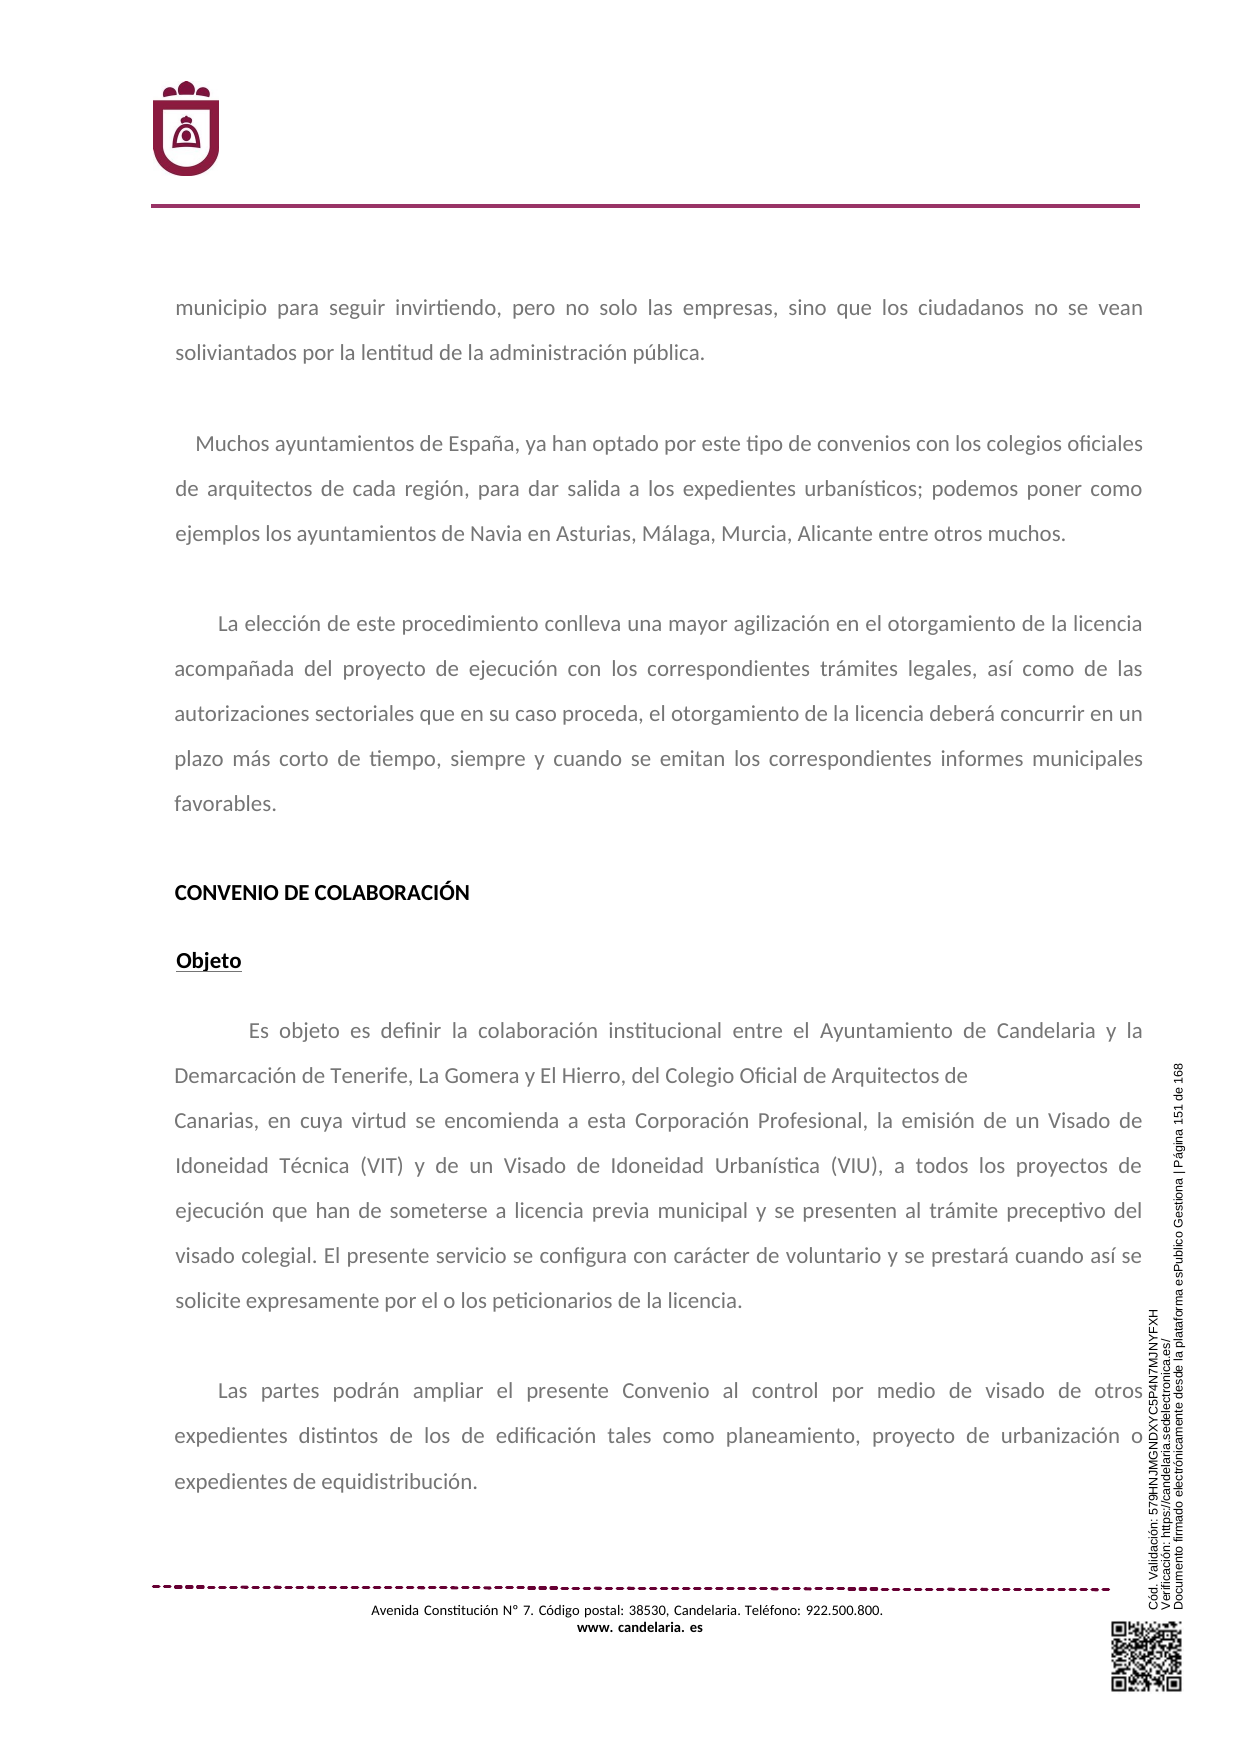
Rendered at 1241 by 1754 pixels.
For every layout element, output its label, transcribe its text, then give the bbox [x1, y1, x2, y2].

text Objeto [176, 947, 1144, 974]
text Es objeto es definir la colaboración institucional entre el Ayuntamiento de Candelaria y la Demarcación de Tenerife, La Gomera y El Hierro, del Colegio Oficial de Arquitectos de [174, 1016, 1144, 1089]
text La elección de este procedimiento conlleva una mayor agilización en el otorgamiento de la licencia acompañada del proyecto de ejecución con los correspondientes trámites legales, así como de las autorizaciones sectoriales que en su caso proceda, el otorgamiento de la licencia deberá concurrir en un plazo más corto de tiempo, siempre y cuando se emitan los correspondientes informes municipales favorables. [174, 609, 1144, 817]
text CONVENIO DE COLABORACIÓN [174, 879, 1144, 906]
text Las partes podrán ampliar el presente Convenio al control por medio de visado de otros expedientes distintos de los de edificación tales como planeamiento, proyecto de urbanización o expedientes de equidistribución. [174, 1377, 1144, 1495]
text Canarias, en cuya virtud se encomienda a esta Corporación Profesional, la emisión de un Visado de Idoneidad Técnica (VIT) y de un Visado de Idoneidad Urbanística (VIU), a todos los proyectos de ejecución que han de someterse a licencia previa municipal y se presenten al trámite preceptivo del visado colegial. El presente servicio se configura con carácter de voluntario y se prestará cuando así se solicite expresamente por el o los peticionarios de la licencia. [174, 1106, 1144, 1314]
text Muchos ayuntamientos de España, ya han optado por este tipo de convenios con los colegios oficiales de arquitectos de cada región, para dar salida a los expedientes urbanísticos; podemos poner como ejemplos los ayuntamientos de Navia en Asturias, Málaga, Murcia, Alicante entre otros muchos. [174, 429, 1144, 547]
text municipio para seguir invirtiendo, pero no solo las empresas, sino que los ciudadanos no se vean soliviantados por la lentitud de la administración pública. [174, 293, 1144, 367]
